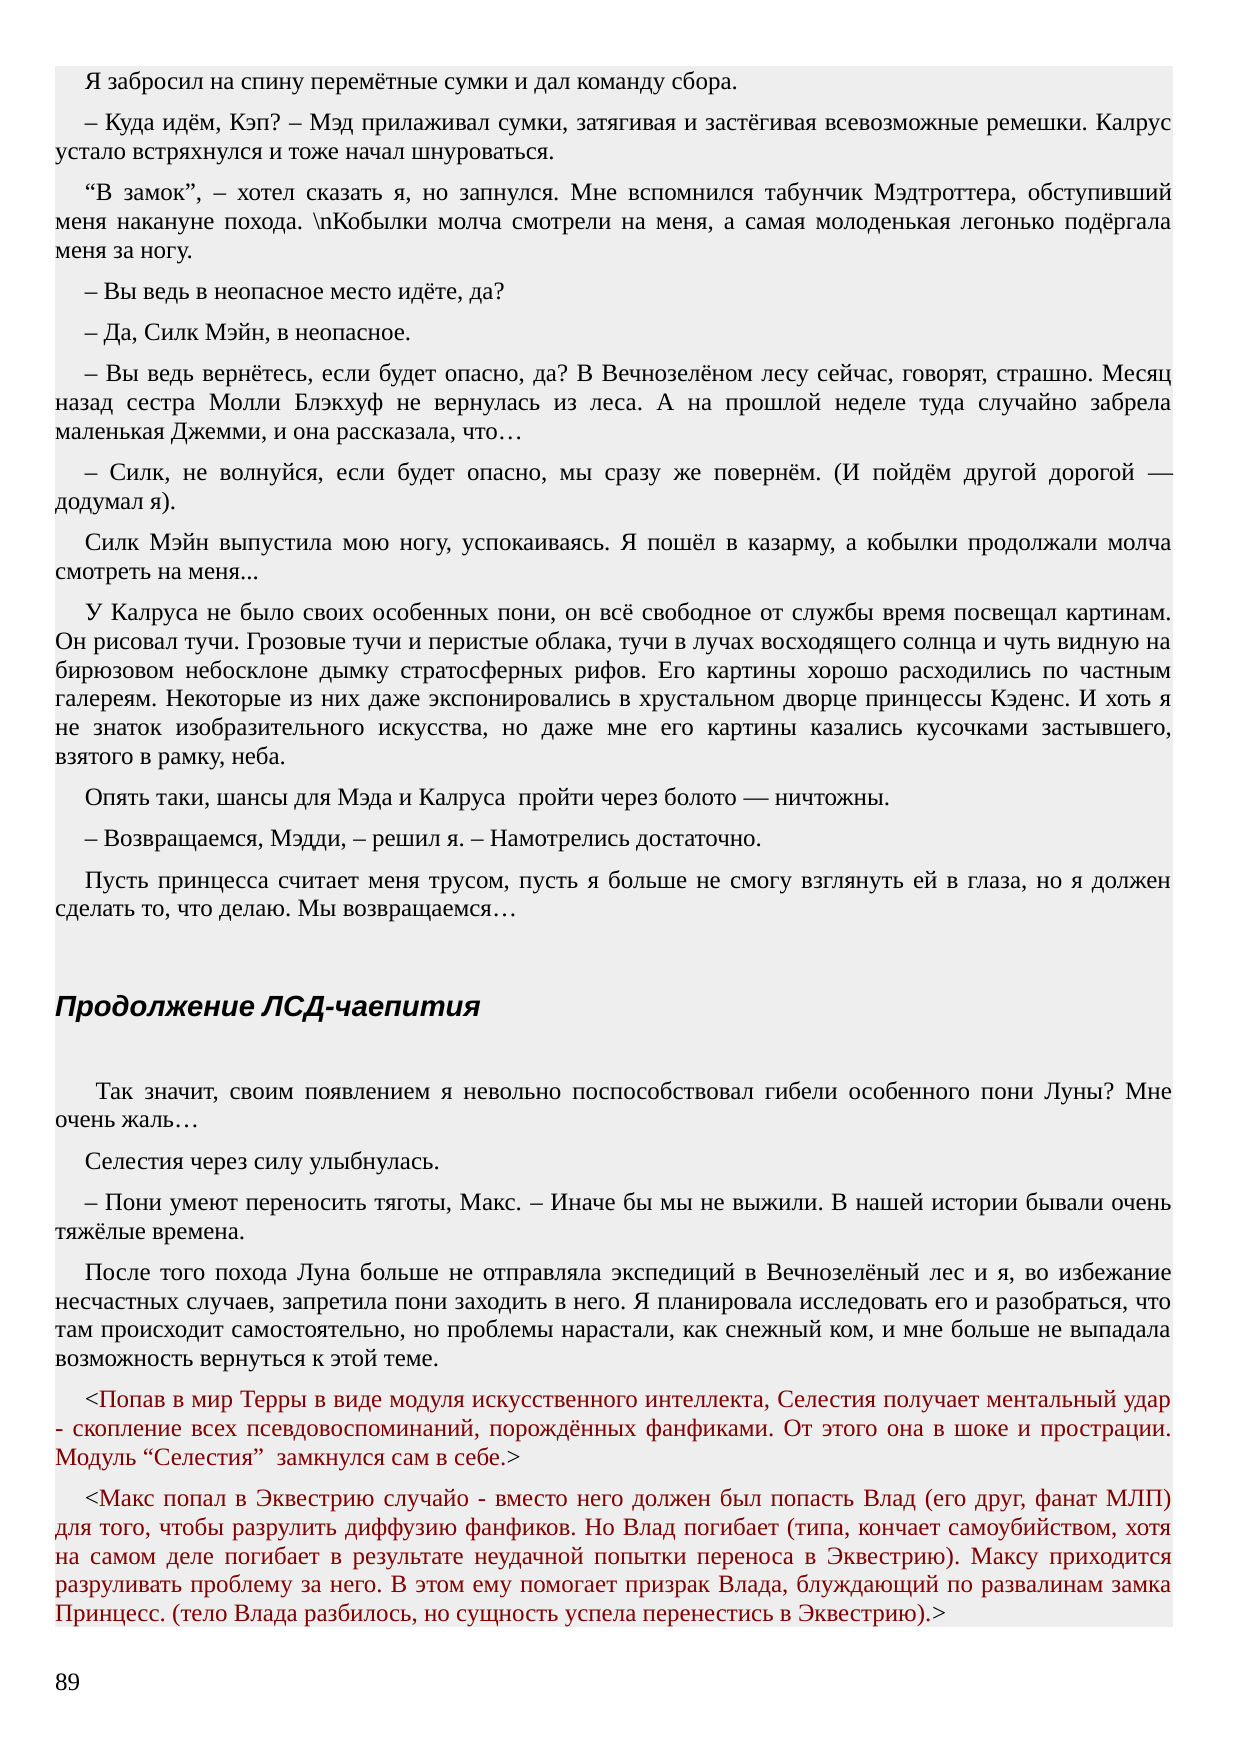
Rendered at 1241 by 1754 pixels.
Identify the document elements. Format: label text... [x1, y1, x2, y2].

text – Силк, не волнуйся, если будет опасно, мы сразу же повернём. (И пойдём другой дорогой — додумал я). [55, 457, 1173, 515]
subtitle Продолжение ЛСД-чаепития [55, 988, 1173, 1022]
text Так значит, своим появлением я невольно поспособствовал гибели особенного пони Луны? Мне очень жаль… [55, 1076, 1173, 1133]
text Селестия через силу улыбнулась. [55, 1146, 1173, 1174]
text – Вы ведь в неопасное место идёте, да? [55, 276, 1173, 305]
text После того похода Луна больше не отправляла экспедиций в Вечнозелёный лес и я, во избежание несчастных случаев, запретила пони заходить в него. Я планировала исследовать его и разобраться, что там происходит самостоятельно, но проблемы нарастали, как снежный ком, и мне больше не выпадала возможность вернуться к этой теме. [55, 1257, 1173, 1372]
text – Куда идём, Кэп? – Мэд прилаживал сумки, затягивая и застёгивая всевозможные ремешки. Калрус устало встряхнулся и тоже начал шнуроваться. [55, 107, 1173, 165]
text Силк Мэйн выпустила мою ногу, успокаиваясь. Я пошёл в казарму, а кобылки продолжали молча смотреть на меня... [55, 527, 1173, 585]
text – Пони умеют переносить тяготы, Макс. – Иначе бы мы не выжили. В нашей истории бывали очень тяжёлые времена. [55, 1187, 1173, 1244]
text <Макс попал в Эквестрию случайо - вместо него должен был попасть Влад (его друг, фанат МЛП) для того, чтобы разрулить диффузию фанфиков. Но Влад погибает (типа, кончает самоубийством, хотя на самом деле погибает в результате неудачной попытки переноса в Эквестрию). Максу приходится разруливать проблему за него. В этом ему помогает призрак Влада, блуждающий по развалинам замка Принцесс. (тело Влада разбилось, но сущность успела перенестись в Эквестрию).> [55, 1483, 1173, 1627]
text “В замок”, – хотел сказать я, но запнулся. Мне вспомнился табунчик Мэдтроттера, обступивший меня накануне похода. \nКобылки молча смотрели на меня, а самая молоденькая легонько подёргала меня за ногу. [55, 177, 1173, 263]
text – Да, Силк Мэйн, в неопасное. [55, 317, 1173, 346]
text Пусть принцесса считает меня трусом, пусть я больше не смогу взглянуть ей в глаза, но я должен сделать то, что делаю. Мы возвращаемся… [55, 865, 1173, 922]
text – Возвращаемся, Мэдди, – решил я. – Намотрелись достаточно. [55, 823, 1173, 852]
text У Калруса не было своих особенных пони, он всё свободное от службы время посвещал картинам. Он рисовал тучи. Грозовые тучи и перистые облака, тучи в лучах восходящего солнца и чуть видную на бирюзовом небосклоне дымку стратосферных рифов. Его картины хорошо расходились по частным галереям. Некоторые из них даже экспонировались в хрустальном дворце принцессы Кэденс. И хоть я не знаток изобразительного искусства, но даже мне его картины казались кусочками застывшего, взятого в рамку, неба. [55, 597, 1173, 770]
text <Попав в мир Терры в виде модуля искусственного интеллекта, Селестия получает ментальный удар - скопление всех псевдовоспоминаний, порождённых фанфиками. От этого она в шоке и прострации. Модуль “Селестия” замкнулся сам в себе.> [55, 1384, 1173, 1471]
text – Вы ведь вернётесь, если будет опасно, да? В Вечнозелёном лесу сейчас, говорят, страшно. Месяц назад сестра Молли Блэкхуф не вернулась из леса. А на прошлой неделе туда случайно забрела маленькая Джемми, и она рассказала, что… [55, 358, 1173, 445]
text Опять таки, шансы для Мэда и Калруса пройти через болото — ничтожны. [55, 782, 1173, 811]
text Я забросил на спину перемётные сумки и дал команду сбора. [55, 66, 1173, 95]
